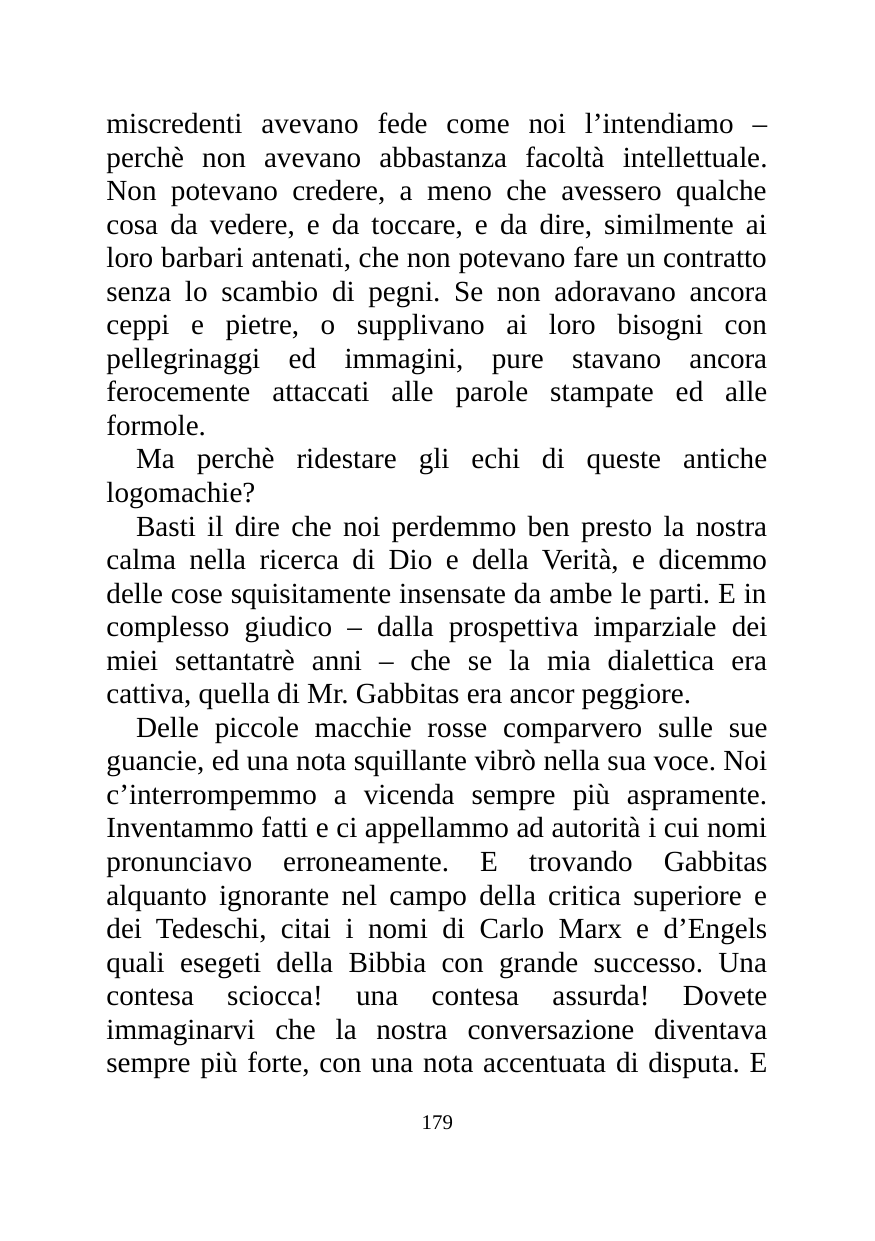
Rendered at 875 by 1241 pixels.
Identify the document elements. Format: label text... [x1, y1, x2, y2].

text miscredenti avevano fede come noi l’intendiamo – perchè non avevano abbastanza facoltà intellettuale. Non potevano credere, a meno che avessero qualche cosa da vedere, e da toccare, e da dire, similmente ai loro barbari antenati, che non potevano fare un contratto senza lo scambio di pegni. Se non adoravano ancora ceppi e pietre, o supplivano ai loro bisogni con pellegrinaggi ed immagini, pure stavano ancora ferocemente attaccati alle parole stampate ed alle formole. [106, 106, 768, 442]
text Basti il dire che noi perdemmo ben presto la nostra calma nella ricerca di Dio e della Verità, e dicemmo delle cose squisitamente insensate da ambe le parti. E in complesso giudico – dalla prospettiva imparziale dei miei settantatrè anni – che se la mia dialettica era cattiva, quella di Mr. Gabbitas era ancor peggiore. [106, 509, 768, 710]
text Delle piccole macchie rosse comparvero sulle sue guancie, ed una nota squillante vibrò nella sua voce. Noi c’interrompemmo a vicenda sempre più aspramente. Inventammo fatti e ci appellammo ad autorità i cui nomi pronunciavo erroneamente. E trovando Gabbitas alquanto ignorante nel campo della critica superiore e dei Tedeschi, citai i nomi di Carlo Marx e d’Engels quali esegeti della Bibbia con grande successo. Una contesa sciocca! una contesa assurda! Dovete immaginarvi che la nostra conversazione diventava sempre più forte, con una nota accentuata di disputa. E [106, 710, 768, 1079]
text Ma perchè ridestare gli echi di queste antiche logomachie? [106, 442, 768, 509]
